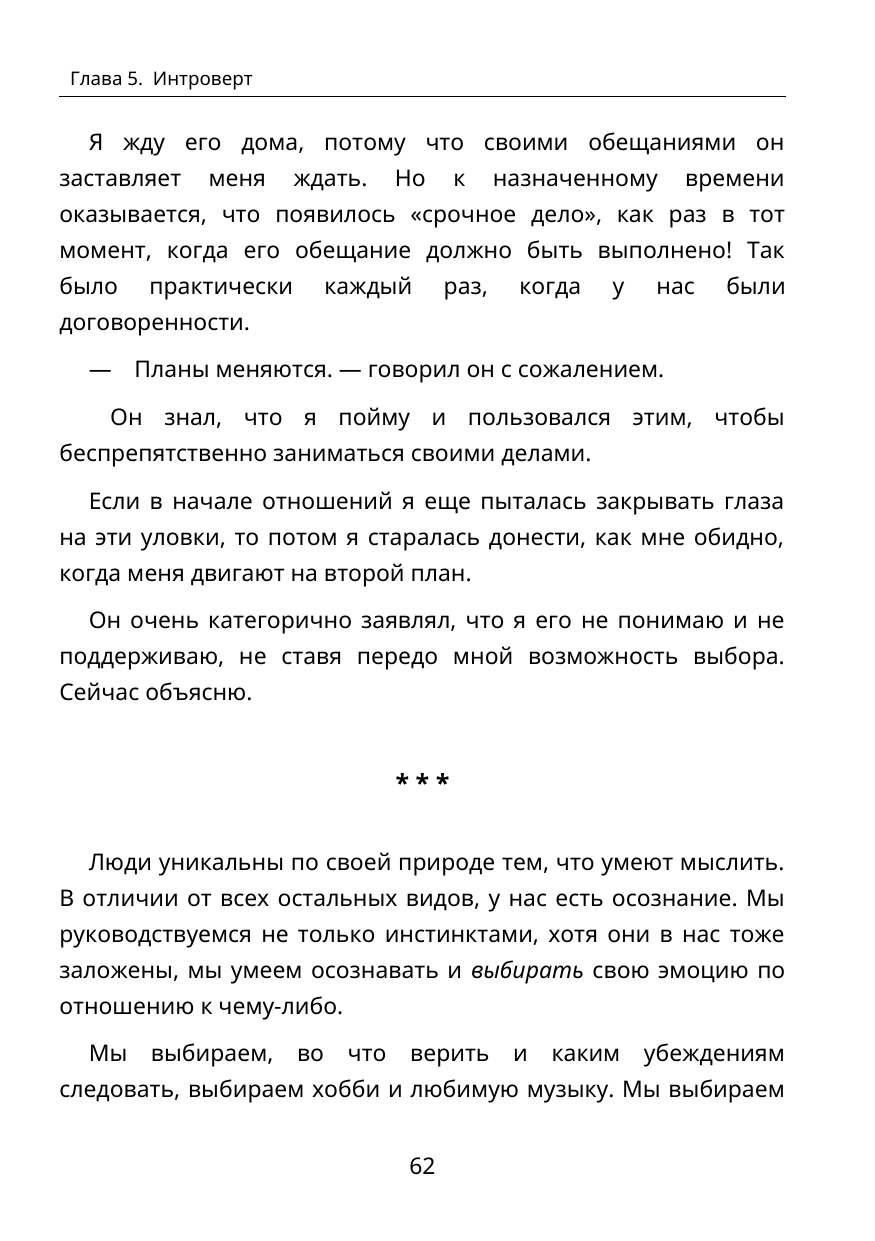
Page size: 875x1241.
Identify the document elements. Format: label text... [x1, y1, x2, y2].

text Он знал, что я пойму и пользовался этим, чтобы беспрепятственно заниматься своими делами. [59, 401, 786, 468]
text Он очень категорично заявлял, что я его не понимаю и не поддерживаю, не ставя передо мной возможность выбора. Сейчас объясню. [59, 604, 786, 707]
text Я жду его дома, потому что своими обещаниями он заставляет меня ждать. Но к назначенному времени оказывается, что появилось «срочное дело», как раз в тот момент, когда его обещание должно быть выполнено! Так было практически каждый раз, когда у нас были договоренности. [59, 126, 786, 337]
list Планы меняются. — говорил он с сожалением. [59, 353, 786, 385]
text Мы выбираем, во что верить и каким убеждениям следовать, выбираем хобби и любимую музыку. Мы выбираем [59, 1037, 786, 1104]
subtitle * * * [59, 765, 786, 799]
text Если в начале отношений я еще пыталась закрывать глаза на эти уловки, то потом я старалась донести, как мне обидно, когда меня двигают на второй план. [59, 485, 786, 588]
text Люди уникальны по своей природе тем, что умеют мыслить. В отличии от всех остальных видов, у нас есть осознание. Мы руководствуемся не только инстинктами, хотя они в нас тоже заложены, мы умеем осознавать и выбирать свою эмоцию по отношению к чему-либо. [59, 846, 786, 1021]
